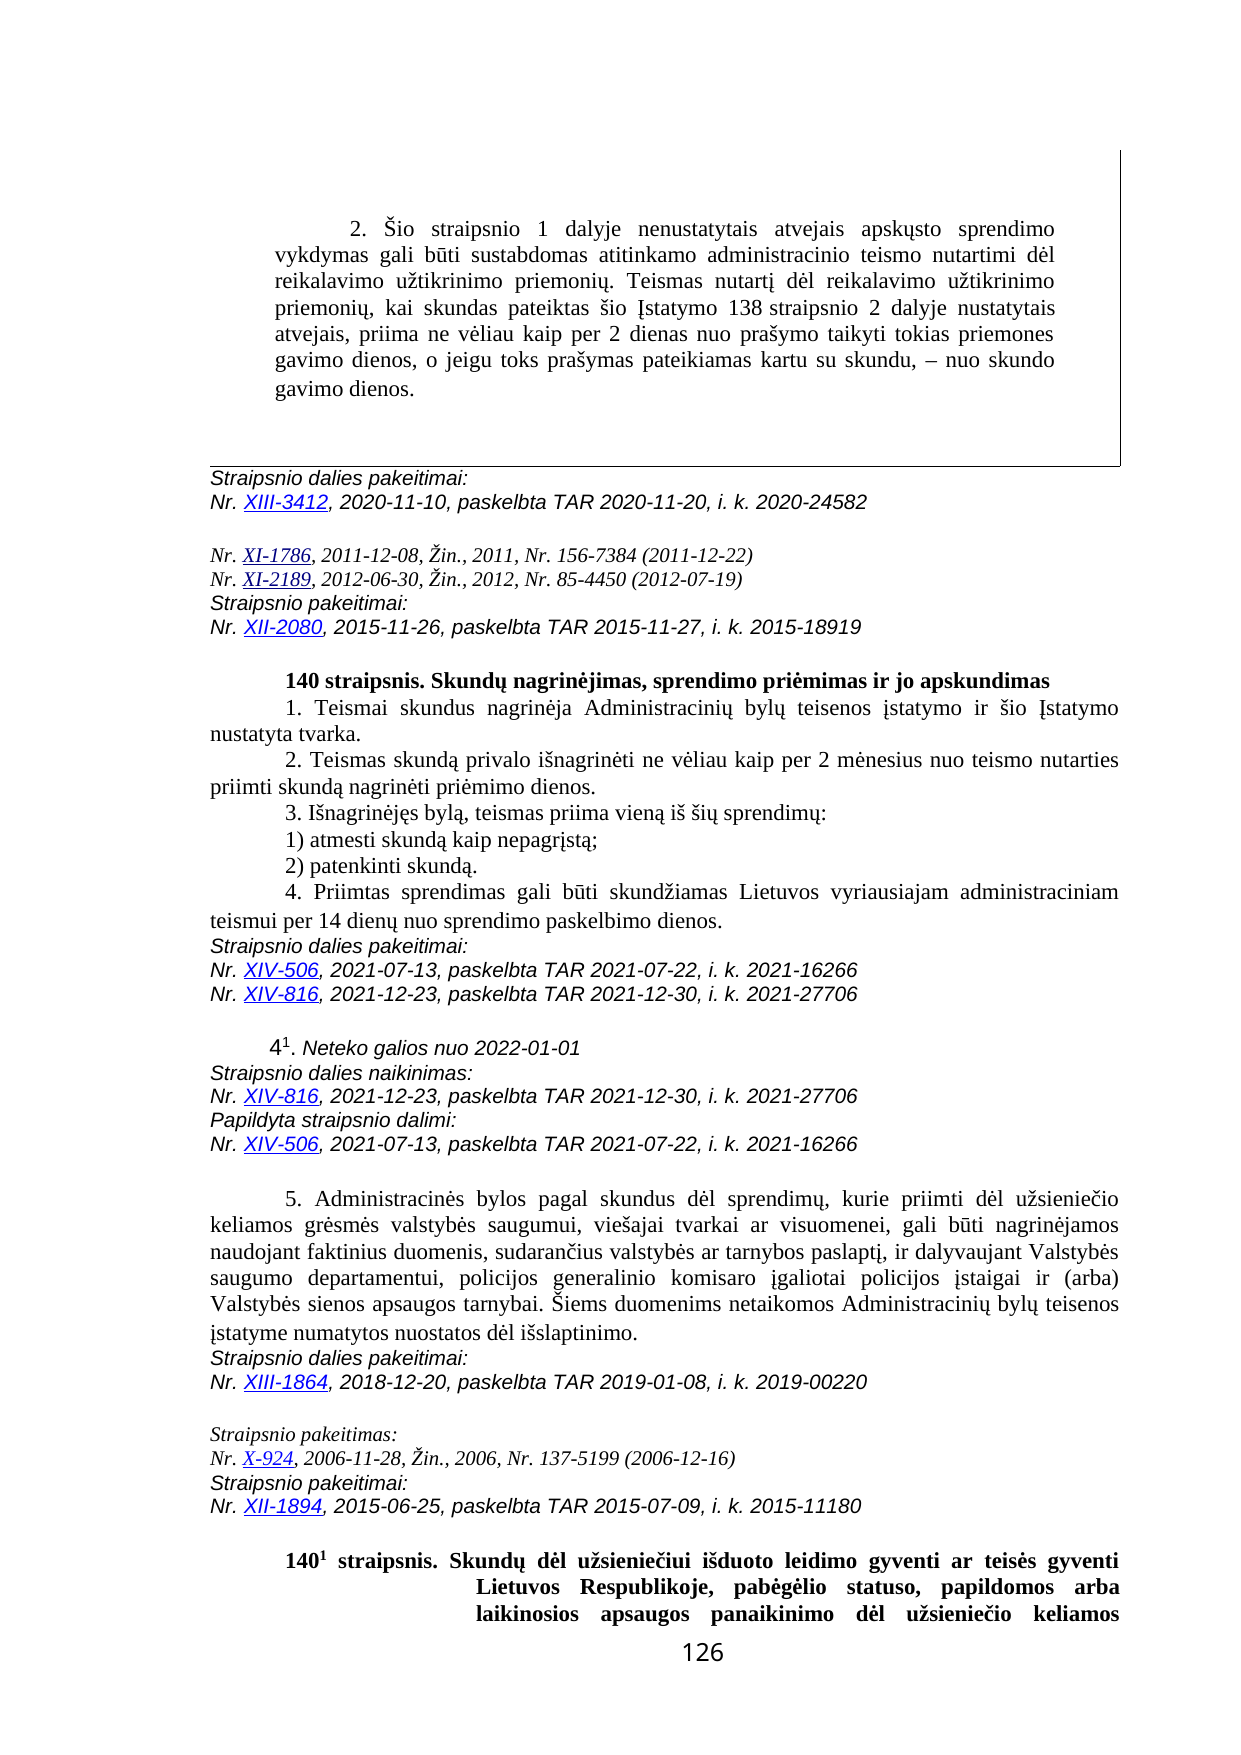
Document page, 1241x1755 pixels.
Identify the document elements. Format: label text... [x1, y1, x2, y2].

text 1. Teismai skundus nagrinėja Administracinių bylų teisenos įstatymo ir šio Įstatymo nustatyta tvarka. [210, 694, 1120, 747]
text Nr. XI-2189, 2012-06-30, Žin., 2012, Nr. 85-4450 (2012-07-19) [210, 567, 1120, 591]
text Straipsnio dalies naikinimas: [210, 1060, 1120, 1084]
text Nr. XI-1786, 2011-12-08, Žin., 2011, Nr. 156-7384 (2011-12-22) [210, 543, 1120, 567]
text Nr. X-924, 2006-11-28, Žin., 2006, Nr. 137-5199 (2006-12-16) [210, 1446, 1120, 1470]
text Straipsnio pakeitimai: [210, 1470, 1120, 1494]
text Straipsnio pakeitimas: [210, 1422, 1120, 1446]
text Straipsnio dalies pakeitimai: [210, 933, 1120, 957]
text Nr. XII-2080, 2015-11-26, paskelbta TAR 2015-11-27, i. k. 2015-18919 [210, 615, 1120, 639]
text 41. Neteko galios nuo 2022-01-01 [210, 1034, 1120, 1060]
text Nr. XIII-1864, 2018-12-20, paskelbta TAR 2019-01-08, i. k. 2019-00220 [210, 1369, 1120, 1393]
text Nr. XIV-506, 2021-07-13, paskelbta TAR 2021-07-22, i. k. 2021-16266 [210, 957, 1120, 981]
text Straipsnio pakeitimai: [210, 591, 1120, 615]
text 3. Išnagrinėjęs bylą, teismas priima vieną iš šių sprendimų: [210, 799, 1120, 826]
text Nr. XII-1894, 2015-06-25, paskelbta TAR 2015-07-09, i. k. 2015-11180 [210, 1494, 1120, 1518]
text Papildyta straipsnio dalimi: [210, 1108, 1120, 1132]
text Nr. XIV-816, 2021-12-23, paskelbta TAR 2021-12-30, i. k. 2021-27706 [210, 1084, 1120, 1108]
text Straipsnio dalies pakeitimai: [210, 466, 1120, 490]
text 5. Administracinės bylos pagal skundus dėl sprendimų, kurie priimti dėl užsieniečio keliamos grėsmės valstybės saugumui, viešajai tvarkai ar visuomenei, gali būti nagrinėjamos naudojant faktinius duomenis, sudarančius valstybės ar tarnybos paslaptį, ir dalyvaujant Valstybės saugumo departamentui, policijos generalinio komisaro įgaliotai policijos įstaigai ir (arba) Valstybės sienos apsaugos tarnybai. Šiems duomenims netaikomos Administracinių bylų teisenos įstatyme numatytos nuostatos dėl išslaptinimo. [210, 1185, 1120, 1346]
text Nr. XIV-506, 2021-07-13, paskelbta TAR 2021-07-22, i. k. 2021-16266 [210, 1132, 1120, 1156]
text 140 straipsnis. Skundų nagrinėjimas, sprendimo priėmimas ir jo apskundimas [210, 667, 1120, 694]
text 1) atmesti skundą kaip nepagrįstą; [210, 826, 1120, 852]
text Nr. XIV-816, 2021-12-23, paskelbta TAR 2021-12-30, i. k. 2021-27706 [210, 981, 1120, 1005]
text Nr. XIII-3412, 2020-11-10, paskelbta TAR 2020-11-20, i. k. 2020-24582 [210, 490, 1120, 514]
text 1401 straipsnis. Skundų dėl užsieniečiui išduoto leidimo gyventi ar teisės gyventi Lietuvos Respublikoje, pabėgėlio statuso, papildomos arba laikinosios apsaugos panaikinimo dėl užsieniečio keliamos [285, 1547, 1120, 1626]
text 2. Teismas skundą privalo išnagrinėti ne vėliau kaip per 2 mėnesius nuo teismo nutarties priimti skundą nagrinėti priėmimo dienos. [210, 747, 1120, 799]
text 2) patenkinti skundą. [210, 852, 1120, 878]
text 2. Šio straipsnio 1 dalyje nenustatytais atvejais apskųsto sprendimo vykdymas gali būti sustabdomas atitinkamo administracinio teismo nutartimi dėl reikalavimo užtikrinimo priemonių. Teismas nutartį dėl reikalavimo užtikrinimo priemonių, kai skundas pateiktas šio Įstatymo 138 straipsnio 2 dalyje nustatytais atvejais, priima ne vėliau kaip per 2 dienas nuo prašymo taikyti tokias priemones gavimo dienos, o jeigu toks prašymas pateikiamas kartu su skundu, – nuo skundo gavimo dienos. [210, 150, 1120, 466]
text Straipsnio dalies pakeitimai: [210, 1346, 1120, 1369]
text 4. Priimtas sprendimas gali būti skundžiamas Lietuvos vyriausiajam administraciniam teismui per 14 dienų nuo sprendimo paskelbimo dienos. [210, 878, 1120, 933]
